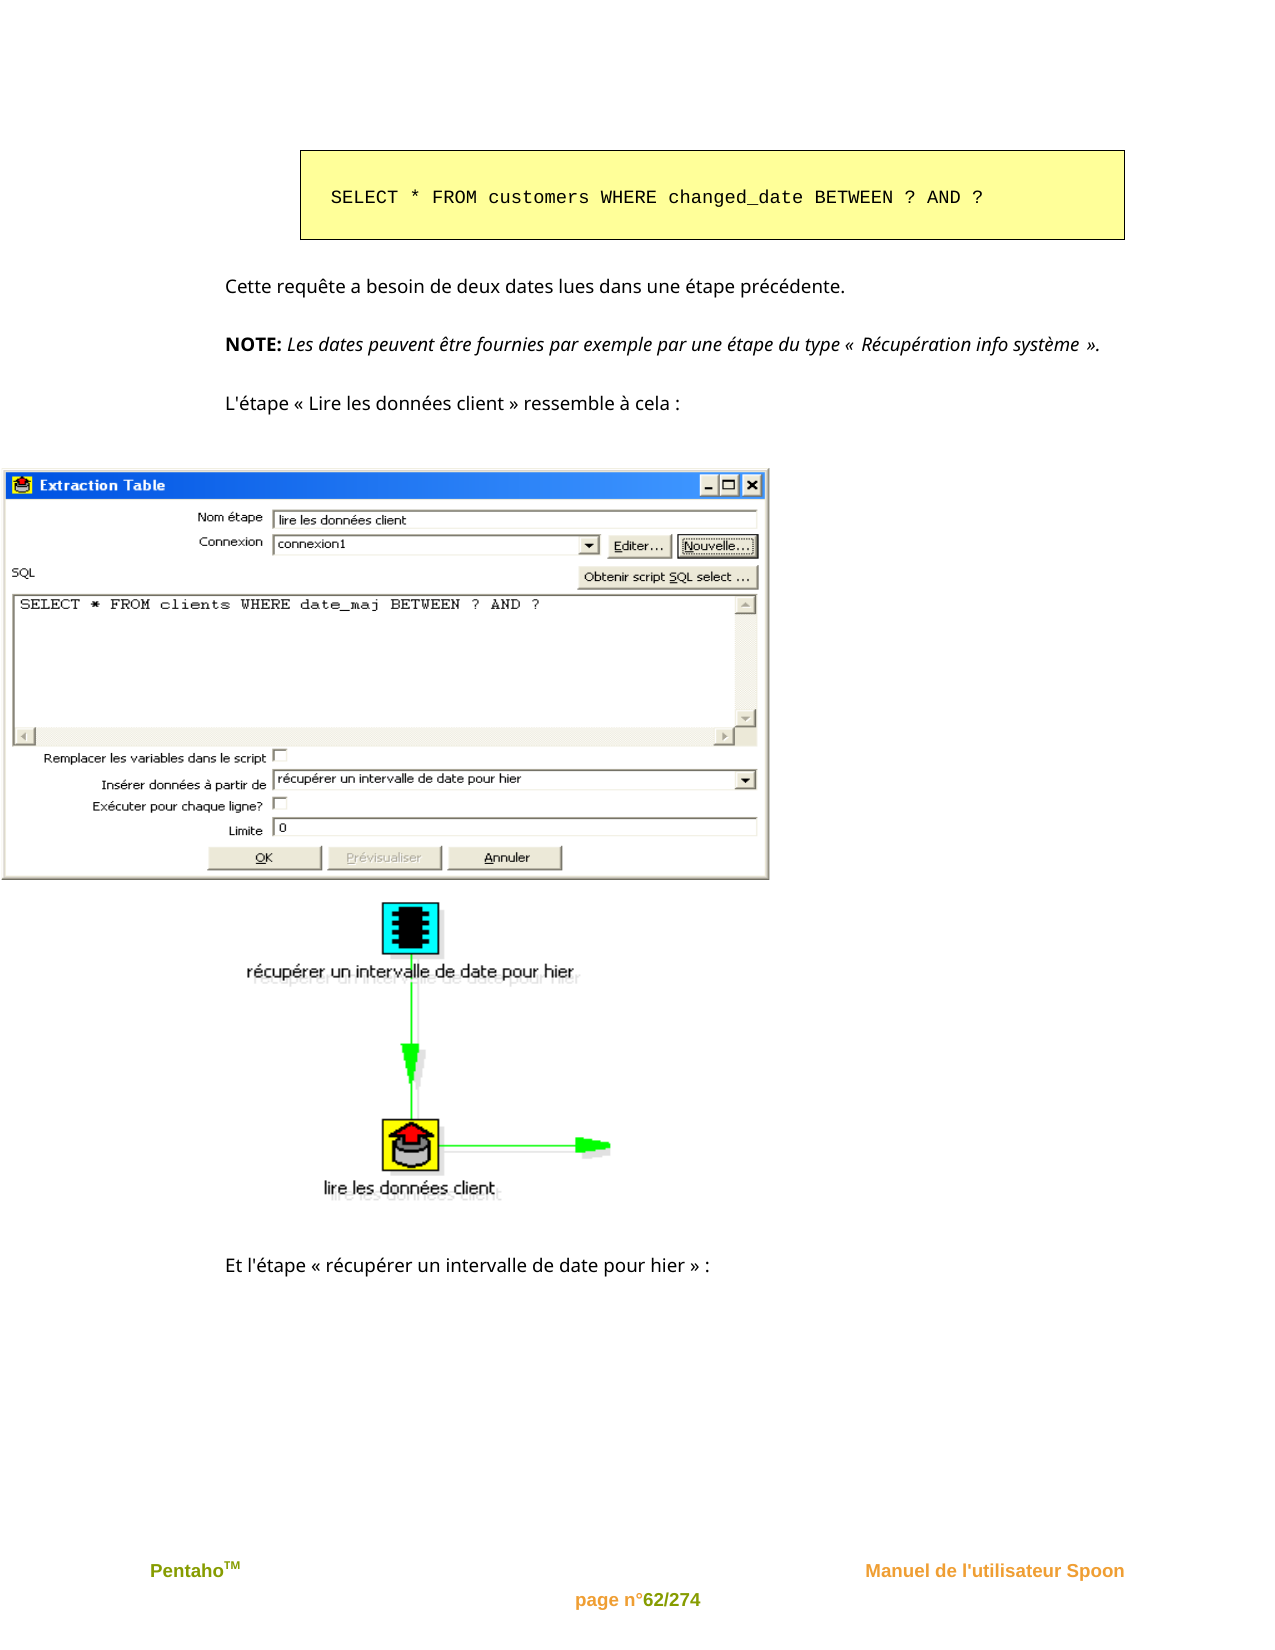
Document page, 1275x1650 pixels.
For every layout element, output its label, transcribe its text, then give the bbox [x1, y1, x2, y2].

picture [226, 881, 611, 1219]
picture [1, 468, 770, 880]
text L'étape « Lire les données client » ressemble à cela : [225, 387, 1125, 416]
text SELECT * FROM customers WHERE changed_date BETWEEN ? AND ? [301, 151, 1124, 239]
text Et l'étape « récupérer un intervalle de date pour hier » : [0, 446, 1125, 1278]
text Cette requête a besoin de deux dates lues dans une étape précédente. [225, 270, 1125, 299]
text NOTE: Les dates peuvent être fournies par exemple par une étape du type « Récupération info système ». [225, 328, 1125, 357]
